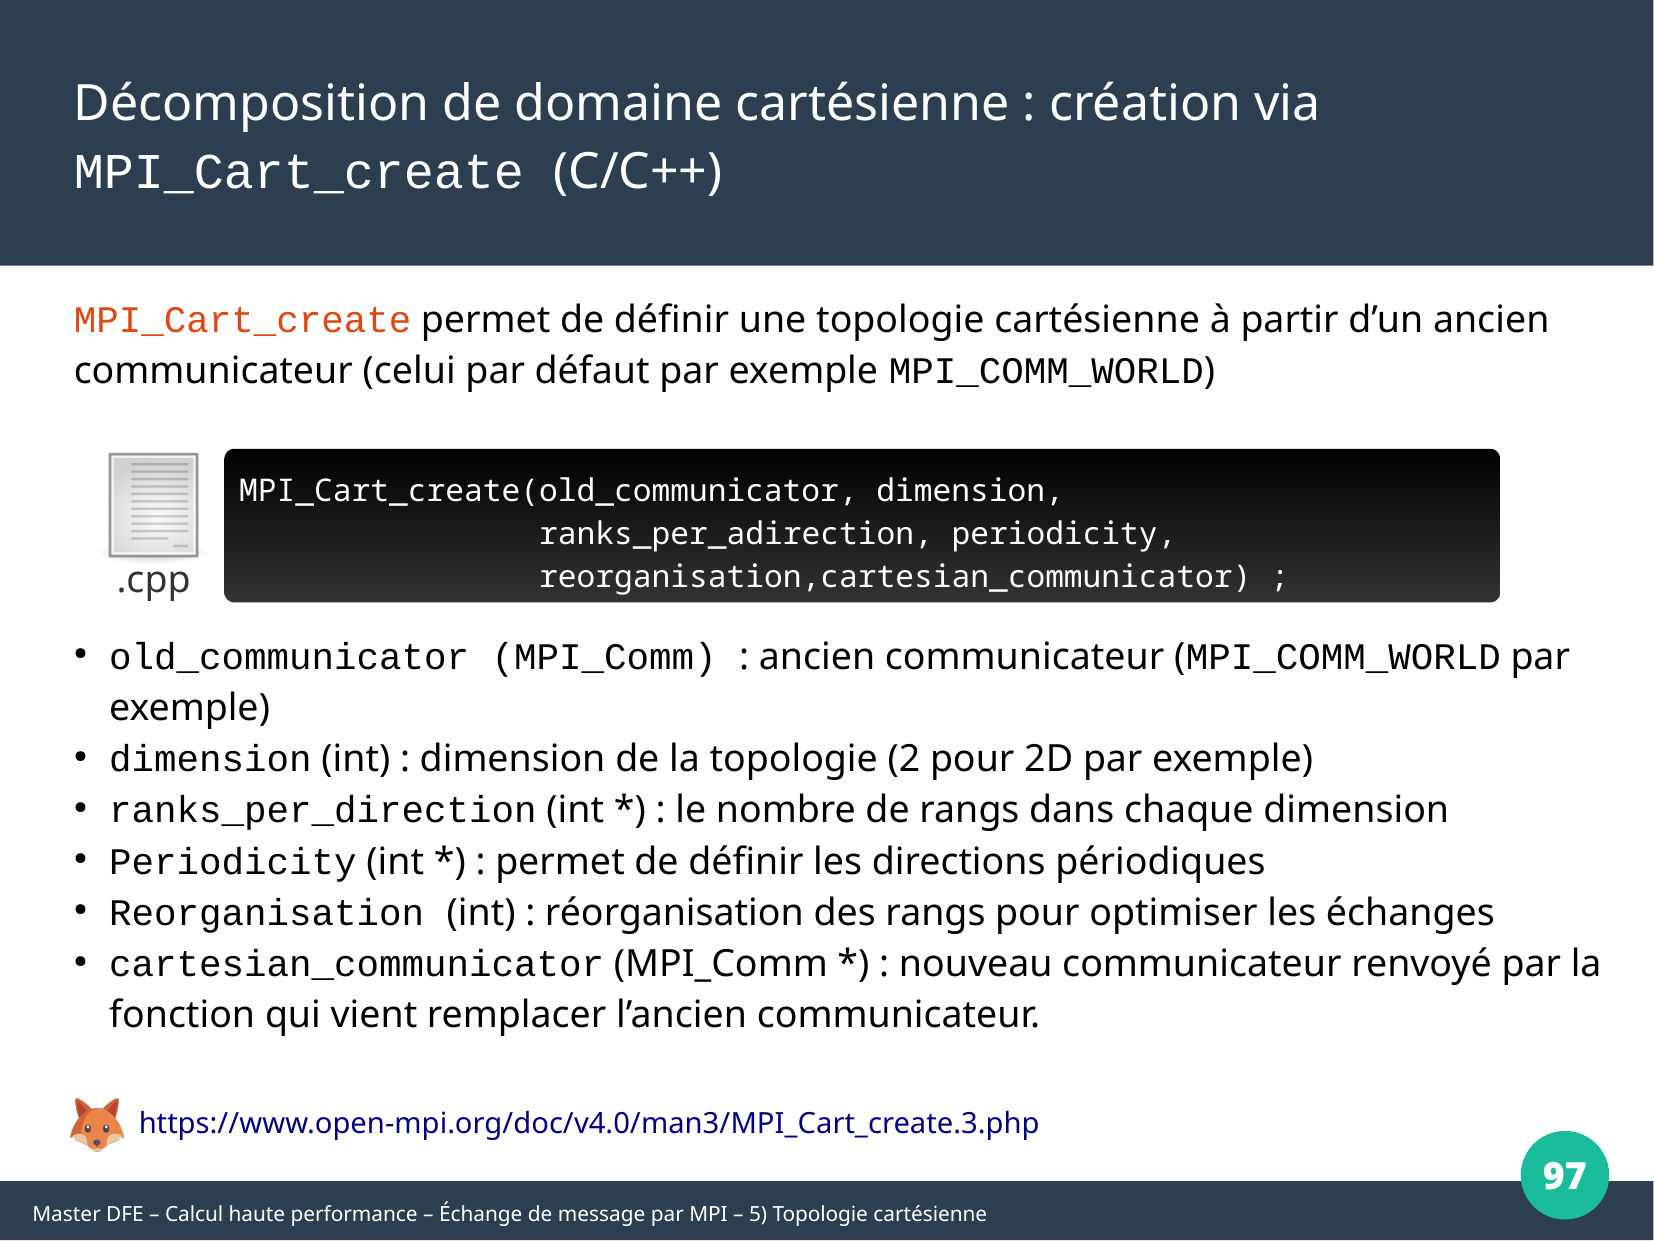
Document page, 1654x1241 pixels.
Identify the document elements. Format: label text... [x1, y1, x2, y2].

text_box [224, 448, 1501, 460]
text_box MPI_Cart_create permet de définir une topologie cartésienne à partir d’un ancien communicateur (celui par défaut par exemple MPI_COMM_WORLD) [59, 285, 1619, 404]
text_box old_communicator (MPI_Comm) : ancien communicateur (MPI_COMM_WORLD par exemple) dimension (int) : dimension de la topologie (2 pour 2D par exemple) ranks_per_direction (int *) : le nombre de rangs dans chaque dimension Periodicity (int *) : permet de définir les directions périodiques Reorganisation (int) : réorganisation des rangs pour optimiser les échanges cartesian_communicator (MPI_Comm *) : nouveau communicateur renvoyé par la fonction qui vient remplacer l’ancien communicateur. [59, 622, 1619, 1085]
text_box https://www.open-mpi.org/doc/v4.0/man3/MPI_Cart_create.3.php [124, 1094, 1388, 1164]
picture [94, 448, 213, 545]
text_box Master DFE – Calcul haute performance – Échange de message par MPI – 5) Topologie cartésienne [17, 1191, 1436, 1235]
picture [70, 1098, 124, 1152]
text_box MPI_Cart_create(old_communicator, dimension, ranks_per_adirection, periodicity, reorganisation,cartesian_communicator) ; [224, 460, 1642, 615]
text_box .cpp [76, 545, 224, 612]
text_box Décomposition de domaine cartésienne : création via MPI_Cart_create (C/C++) [59, 59, 1477, 211]
